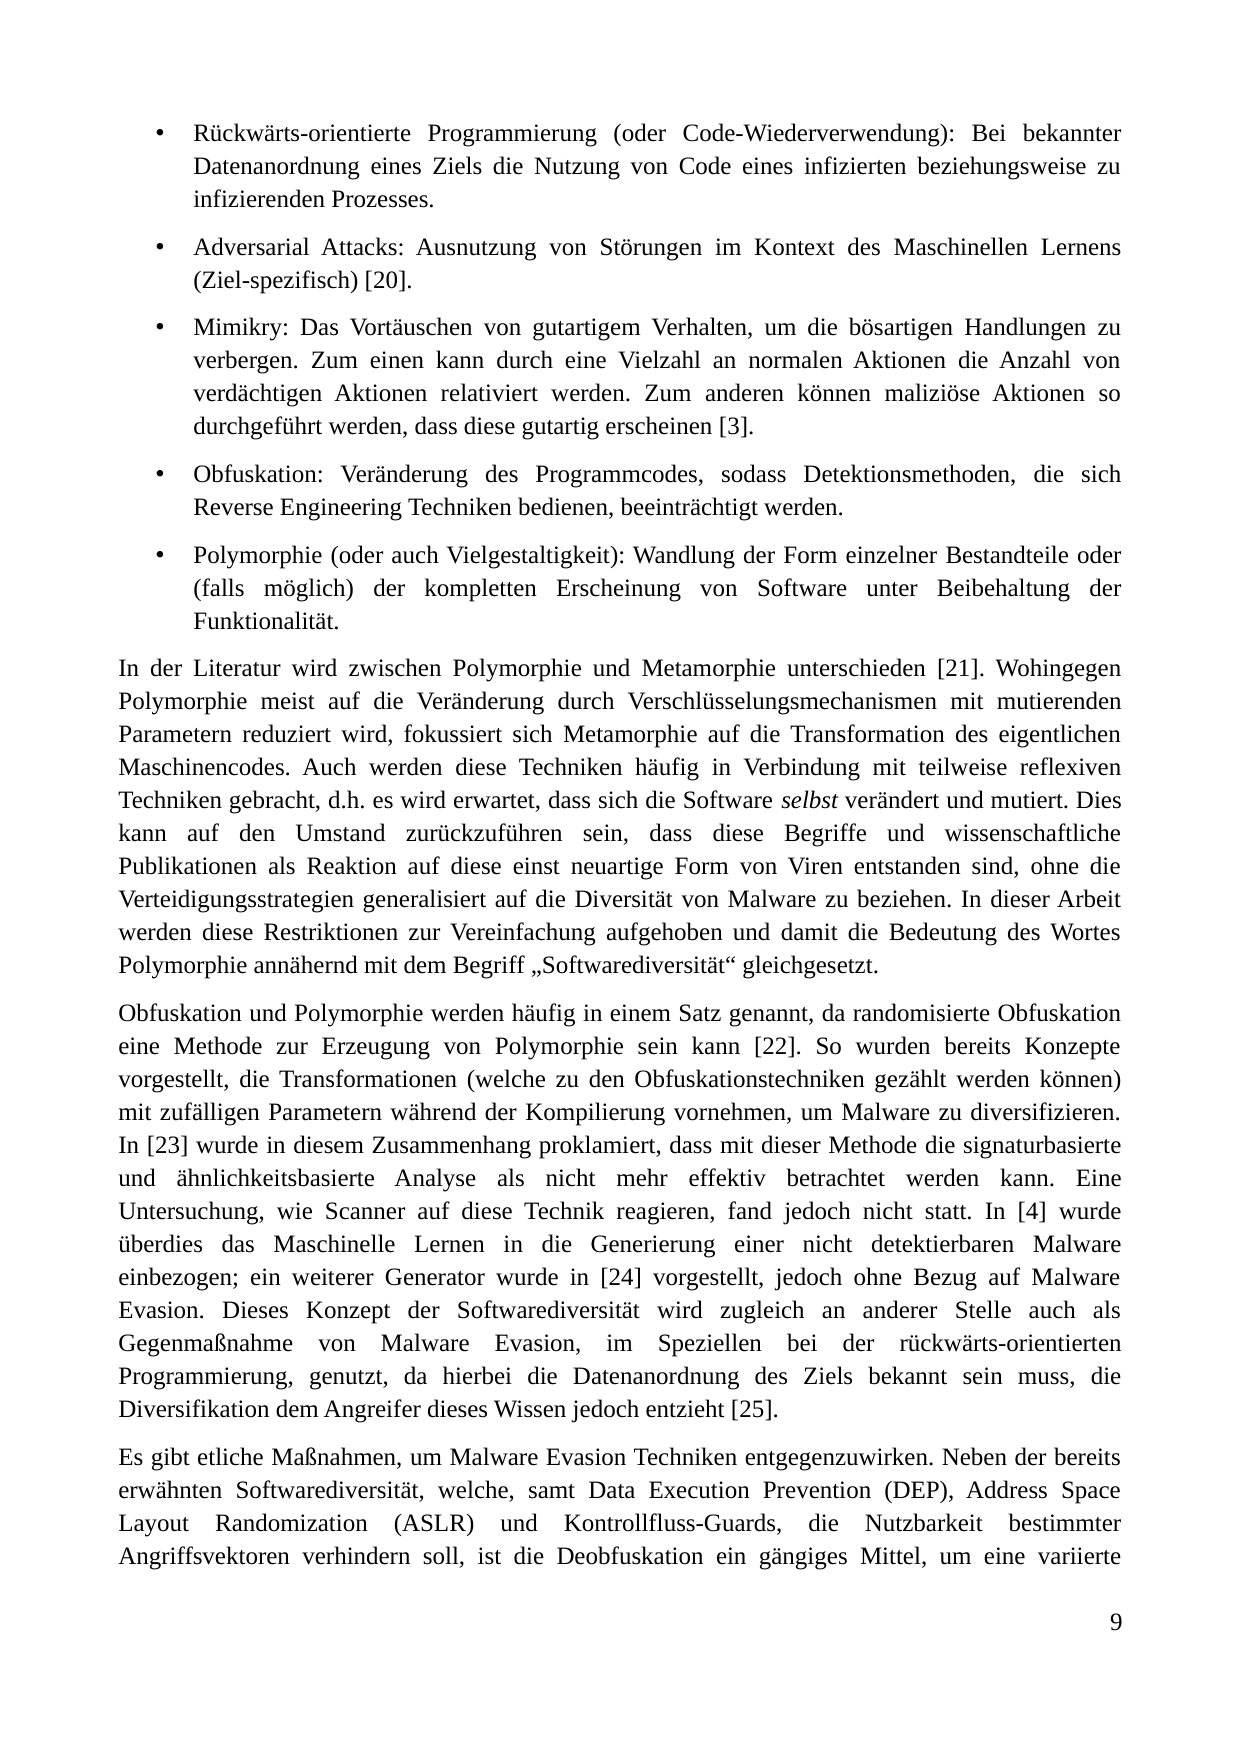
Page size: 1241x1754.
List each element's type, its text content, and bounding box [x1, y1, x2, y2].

list Polymorphie (oder auch Vielgestaltigkeit): Wandlung der Form einzelner Bestandteile oder (falls möglich) der kompletten Erscheinung von Software unter Beibehaltung der Funktionalität. [156, 540, 1122, 634]
text Obfuskation und Polymorphie werden häufig in einem Satz genannt, da randomisierte Obfuskation eine Methode zur Erzeugung von Polymorphie sein kann [22]. So wurden bereits Konzepte vorgestellt, die Transformationen (welche zu den Obfuskationstechniken gezählt werden können) mit zufälligen Parametern während der Kompilierung vornehmen, um Malware zu diversifizieren. In [23] wurde in diesem Zusammenhang proklamiert, dass mit dieser Methode die signaturbasierte und ähnlichkeitsbasierte Analyse als nicht mehr effektiv betrachtet werden kann. Eine Untersuchung, wie Scanner auf diese Technik reagieren, fand jedoch nicht statt. In [4] wurde überdies das Maschinelle Lernen in die Generierung einer nicht detektierbaren Malware einbezogen; ein weiterer Generator wurde in [24] vorgestellt, jedoch ohne Bezug auf Malware Evasion. Dieses Konzept der Softwarediversität wird zugleich an anderer Stelle auch als Gegenmaßnahme von Malware Evasion, im Speziellen bei der rückwärts-orientierten Programmierung, genutzt, da hierbei die Datenanordnung des Ziels bekannt sein muss, die Diversifikation dem Angreifer dieses Wissen jedoch entzieht [25]. [118, 998, 1122, 1423]
list Rückwärts-orientierte Programmierung (oder Code-Wiederverwendung): Bei bekannter Datenanordnung eines Ziels die Nutzung von Code eines infizierten beziehungsweise zu infizierenden Prozesses. [156, 118, 1122, 213]
text Es gibt etliche Maßnahmen, um Malware Evasion Techniken entgegenzuwirken. Neben der bereits erwähnten Softwarediversität, welche, samt Data Execution Prevention (DEP), Address Space Layout Randomization (ASLR) und Kontrollfluss-Guards, die Nutzbarkeit bestimmter Angriffsvektoren verhindern soll, ist die Deobfuskation ein gängiges Mittel, um eine variierte [118, 1442, 1122, 1570]
list Mimikry: Das Vortäuschen von gutartigem Verhalten, um die bösartigen Handlungen zu verbergen. Zum einen kann durch eine Vielzahl an normalen Aktionen die Anzahl von verdächtigen Aktionen relativiert werden. Zum anderen können maliziöse Aktionen so durchgeführt werden, dass diese gutartig erscheinen [3]. [156, 312, 1122, 440]
list Obfuskation: Veränderung des Programmcodes, sodass Detektionsmethoden, die sich Reverse Engineering Techniken bedienen, beeinträchtigt werden. [156, 459, 1122, 521]
list Adversarial Attacks: Ausnutzung von Störungen im Kontext des Maschinellen Lernens (Ziel-spezifisch) [20]. [156, 232, 1122, 293]
text In der Literatur wird zwischen Polymorphie und Metamorphie unterschieden [21]. Wohingegen Polymorphie meist auf die Veränderung durch Verschlüsselungsmechanismen mit mutierenden Parametern reduziert wird, fokussiert sich Metamorphie auf die Transformation des eigentlichen Maschinencodes. Auch werden diese Techniken häufig in Verbindung mit teilweise reflexiven Techniken gebracht, d.h. es wird erwartet, dass sich die Software selbst verändert und mutiert. Dies kann auf den Umstand zurückzuführen sein, dass diese Begriffe und wissenschaftliche Publikationen als Reaktion auf diese einst neuartige Form von Viren entstanden sind, ohne die Verteidigungsstrategien generalisiert auf die Diversität von Malware zu beziehen. In dieser Arbeit werden diese Restriktionen zur Vereinfachung aufgehoben und damit die Bedeutung des Wortes Polymorphie annähernd mit dem Begriff „Softwarediversität“ gleichgesetzt. [118, 653, 1122, 979]
